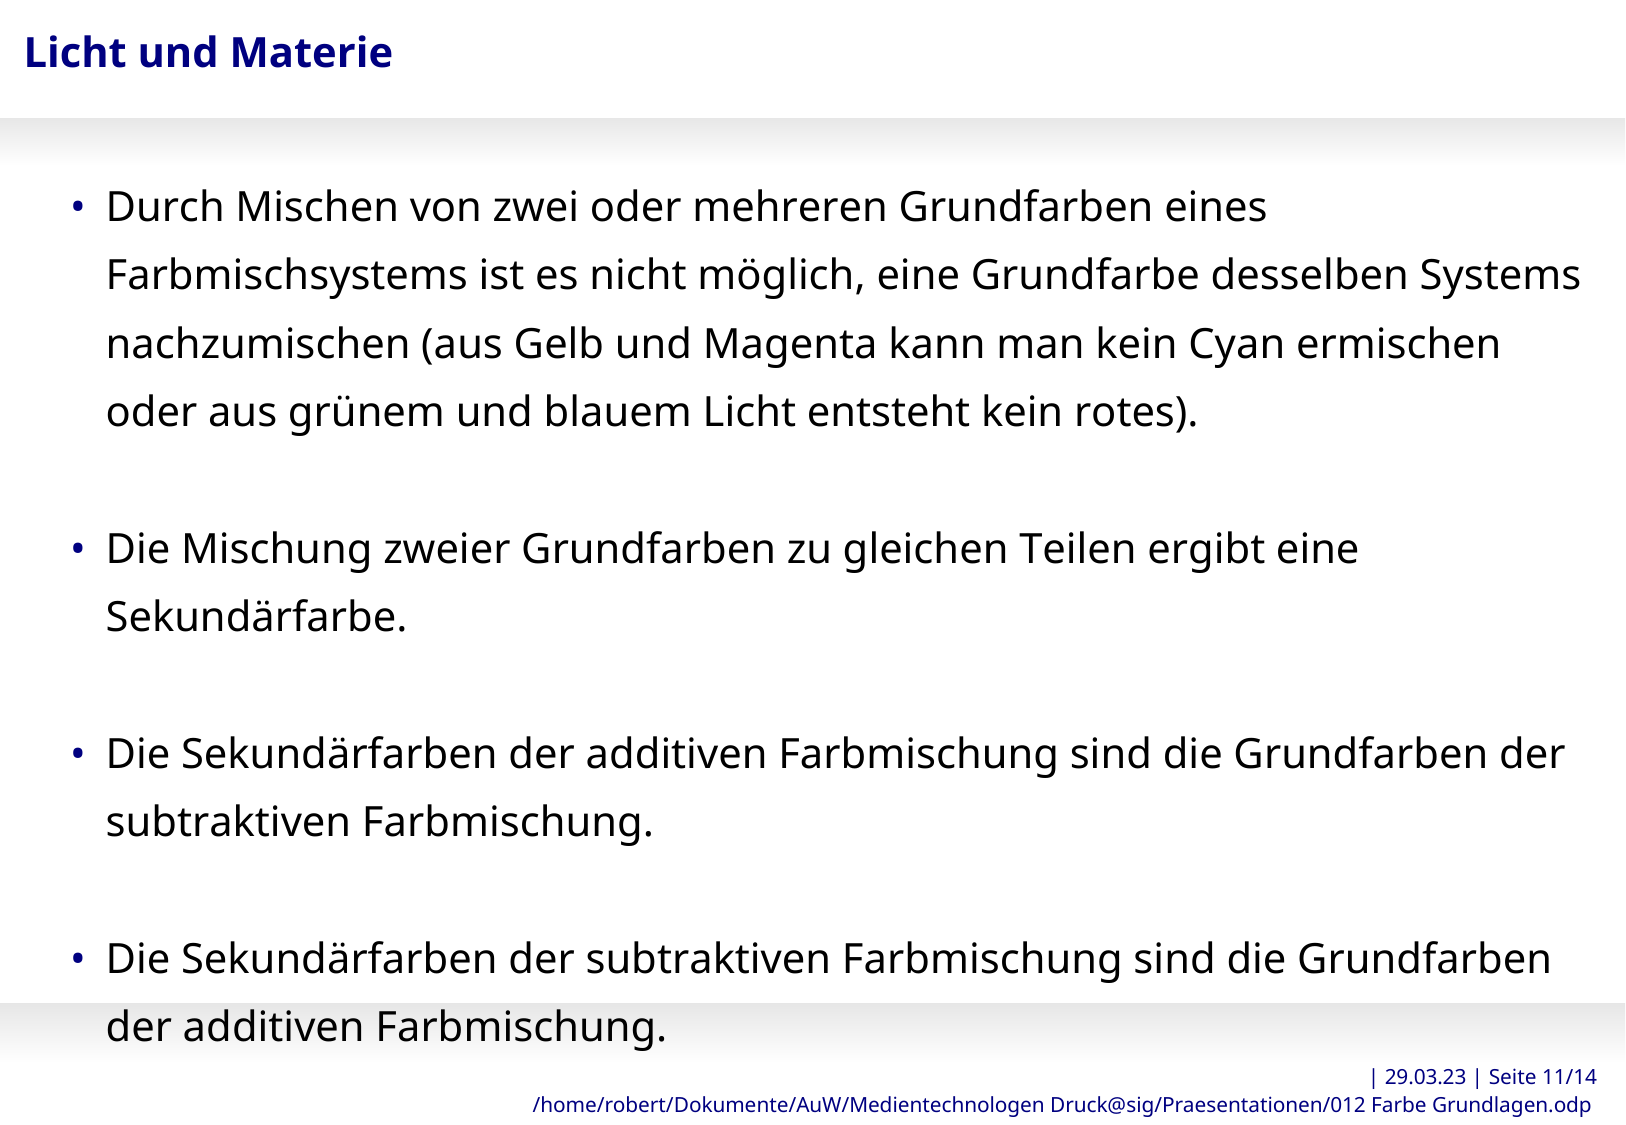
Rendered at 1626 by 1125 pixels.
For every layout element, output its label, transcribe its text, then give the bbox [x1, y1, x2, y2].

list Durch Mischen von zwei oder mehreren Grundfarben eines Farbmischsystems ist es nicht möglich, eine Grundfarbe desselben Systems nachzumischen (aus Gelb und Magenta kann man kein Cyan ermischen oder aus grünem und blauem Licht entsteht kein rotes). Die Mischung zweier Grundfarben zu gleichen Teilen ergibt eine Sekundärfarbe. Die Sekundärfarben der additiven Farbmischung sind die Grundfarben der subtraktiven Farbmischung. Die Sekundärfarben der subtraktiven Farbmischung sind die Grundfarben der additiven Farbmischung. Als Tertiärfarben bezeichnet man die Mischfarben, die sich ergeben, wenn drei Grundfarben zu gleichen Teilen miteinander gemischt werden. [23, 165, 1588, 1058]
title Licht und Materie [23, 11, 1600, 130]
